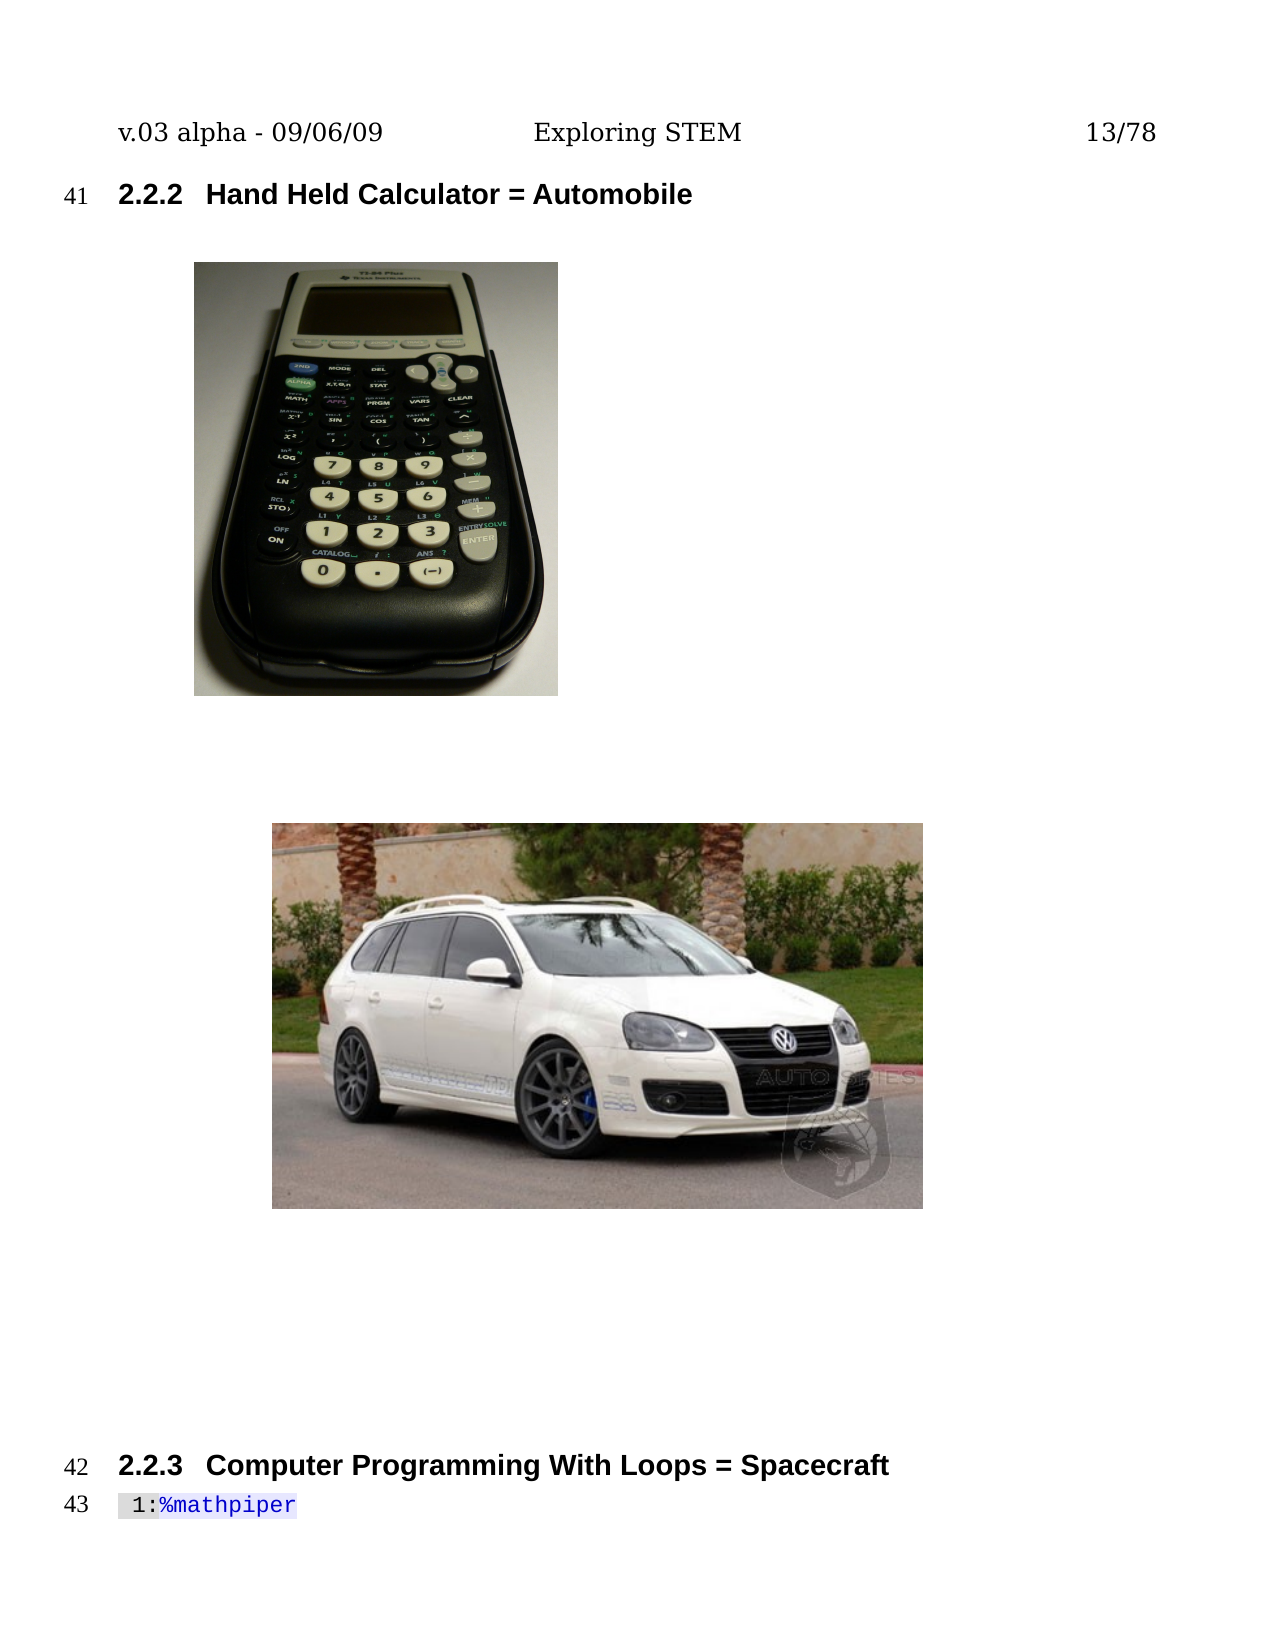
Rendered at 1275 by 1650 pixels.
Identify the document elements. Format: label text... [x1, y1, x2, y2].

text 1:%mathpiper [118, 1493, 1157, 1519]
subtitle Hand Held Calculator = Automobile [118, 177, 1157, 210]
subtitle Computer Programming With Loops = Spacecraft [118, 1448, 1157, 1481]
picture [194, 262, 558, 696]
picture [272, 823, 923, 1209]
